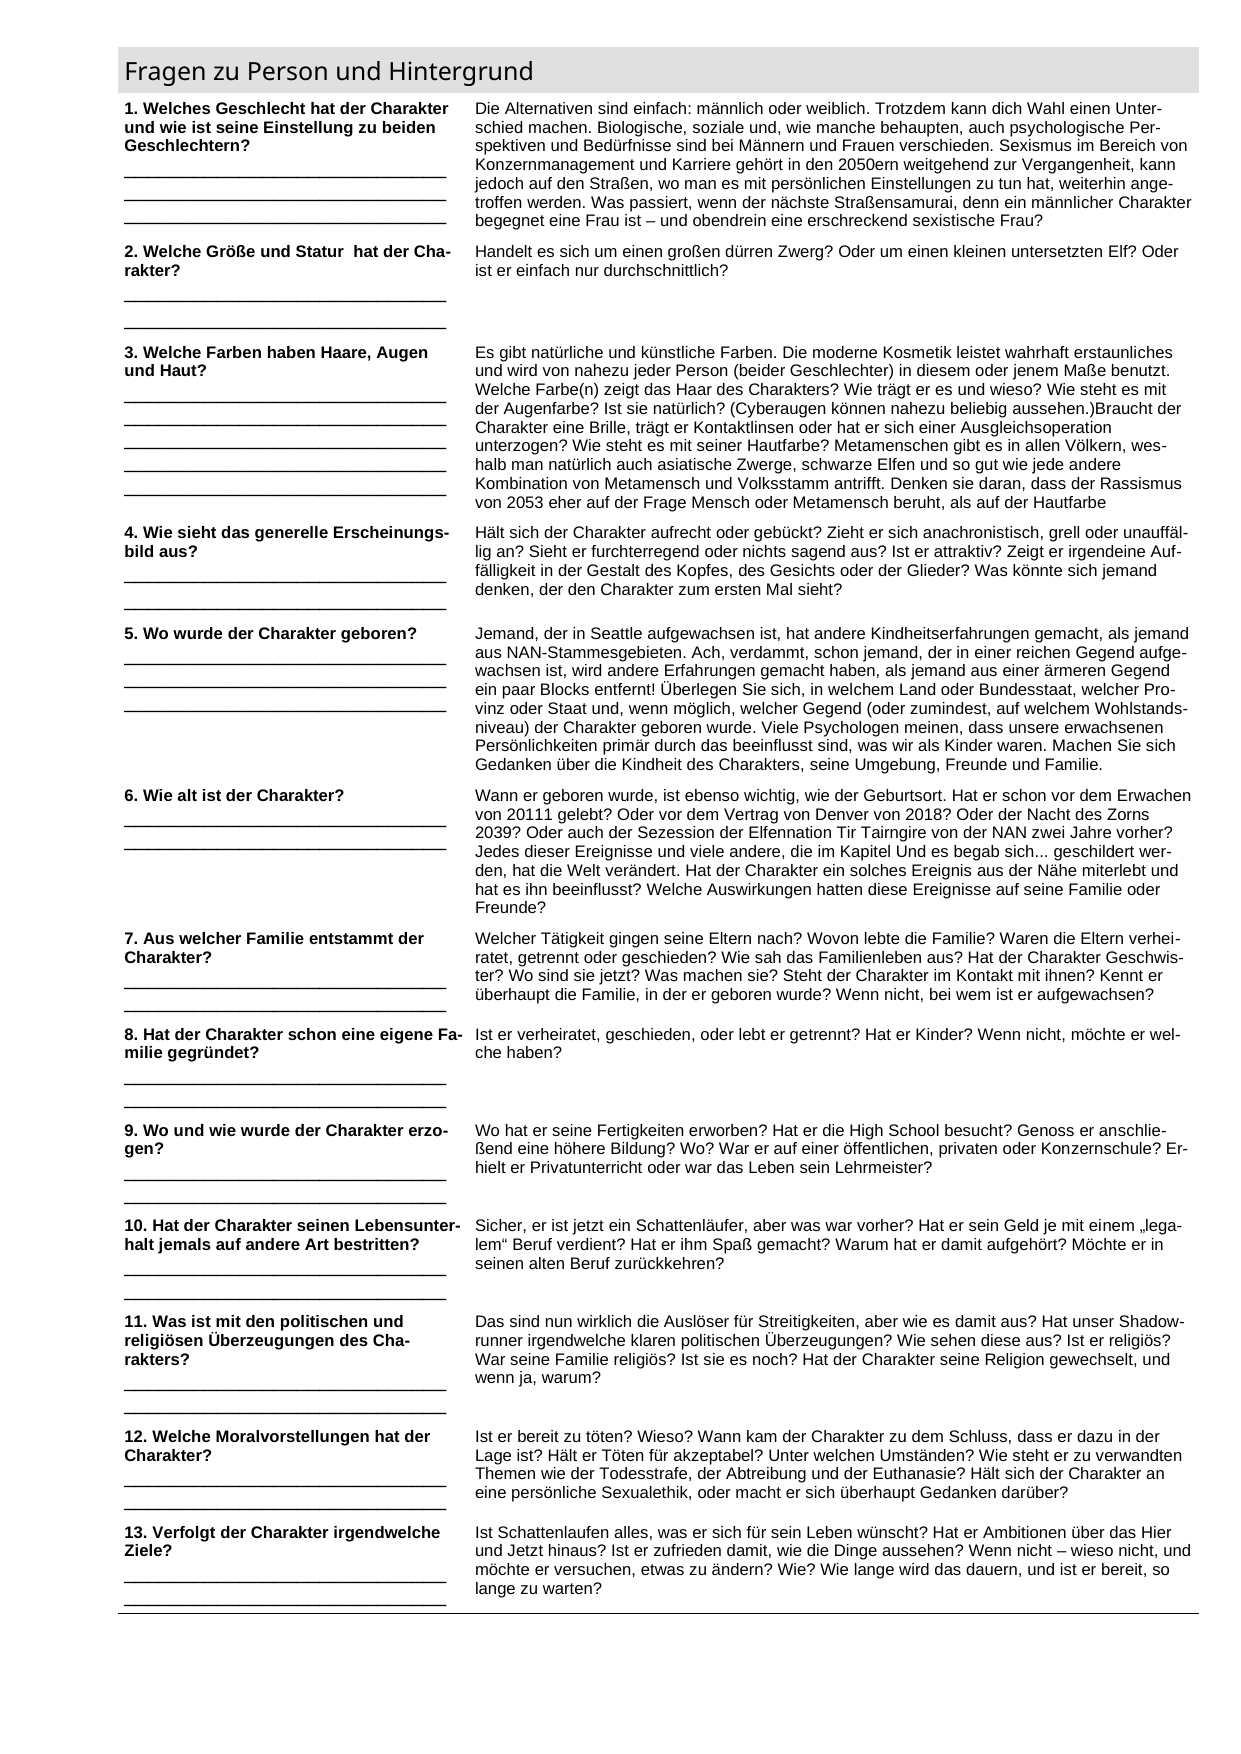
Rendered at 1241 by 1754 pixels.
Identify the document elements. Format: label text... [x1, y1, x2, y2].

table_cell Jemand, der in Seattle aufgewachsen ist, hat andere Kindheitser­fahrungen gemacht, als jemand aus NAN-Stammesgebieten. Ach, verdammt, schon jemand, der in einer reichen Gegend aufge­wach­sen ist, wird andere Erfah­rungen gemacht haben, als jemand aus einer ärmeren Gegend ein paar Blocks entfernt! Überlegen Sie sich, in wel­chem Land oder Bundesstaat, welcher Pro­vinz oder Staat und, wenn möglich, welcher Gegend (oder zumin­dest, auf wel­chem Wohlstands­niveau) der Charakter geboren wurde. Viele Psychologen meinen, dass unsere erwachsenen Persön­lichkeiten primär durch das beeinflusst sind, was wir als Kinder waren. Ma­chen Sie sich Gedan­ken über die Kindheit des Charakters, seine Umgebung, Freunde und Familie. [469, 618, 1199, 780]
table_cell Handelt es sich um einen großen dürren Zwerg? Oder um einen kleinen untersetzten Elf? Oder ist er einfach nur durchschnittlich? [469, 236, 1199, 337]
table_cell Es gibt natürliche und künstliche Farben. Die moderne Kosmetik leistet wahrhaft erstaunli­ches und wird von nahezu jeder Person (bei­der Geschlechter) in diesem oder jenem Maße benutzt. Welche Farbe(n) zeigt das Haar des Charakters? Wie trägt er es und wieso? Wie steht es mit der Augenfarbe? Ist sie natürlich? (Cyber­augen können nahezu beliebig ausse­hen.)Braucht der Cha­rakter eine Brille, trägt er Kontaktlinsen oder hat er sich einer Aus­gleichs­operation unterzogen? Wie steht es mit seiner Hautfarbe? Metamenschen gibt es in allen Völkern, wes­halb man natür­lich auch asiatische Zwerge, schwarze Elfen und so gut wie jede an­dere Kombination von Meta­mensch und Volks­stamm antrifft. Den­ken sie daran, dass der Rassismus von 2053 eher auf der Frage Mensch oder Metamensch beruht, als auf der Hautfarbe [469, 337, 1199, 517]
table_cell Ist Schattenlaufen alles, was er sich für sein Leben wünscht? Hat er Ambitionen über das Hier und Jetzt hinaus? Ist er zufrieden damit, wie die Dinge aussehen? Wenn nicht – wieso nicht, und möchte er versuchen, etwas zu än­dern? Wie? Wie lange wird das dauern, und ist er bereit, so lange zu warten? [469, 1517, 1199, 1613]
table_cell 3. Welche Farben haben Haare, Augen und Haut? ____________________________ ____________________________ ____________________________ ____________________________ ____________________________ [118, 337, 469, 517]
table_cell Sicher, er ist jetzt ein Schattenläufer, aber was war vorher? Hat er sein Geld je mit ei­nem „le­ga­lem“ Beruf verdient? Hat er ihm Spaß ge­macht? Warum hat er damit aufge­hört? Möchte er in seinen alten Beruf zu­rück­keh­ren? [469, 1211, 1199, 1306]
table_cell 7. Aus welcher Familie entstammt der Cha­rakter? ____________________________ ____________________________ [118, 923, 469, 1019]
table_cell 13. Verfolgt der Charakter ir­gend­wel­che Ziele? ____________________________ ____________________________ [118, 1517, 469, 1613]
table_cell 8. Hat der Charakter schon eine ei­gene Fa­milie gegründet? ____________________________ ____________________________ [118, 1019, 469, 1115]
table_cell Ist er bereit zu töten? Wieso? Wann kam der Charakter zu dem Schluss, dass er dazu in der Lage ist? Hält er Töten für akzeptabel? Unter welchen Umständen? Wie steht er zu ver­wandten Themen wie der Todesstrafe, der Abtreibung und der Euthanasie? Hält sich der Charakter an eine persönliche Sexualethik, oder macht er sich überhaupt Gedanken dar­über? [469, 1421, 1199, 1517]
table_cell 9. Wo und wie wurde der Charak­ter erzo­gen? ____________________________ ____________________________ [118, 1115, 469, 1211]
table_cell 6. Wie alt ist der Charakter? ____________________________ ____________________________ [118, 780, 469, 923]
table_cell Wo hat er seine Fertigkeiten erworben? Hat er die High School besucht? Genoss er an­schlie­ßend eine höhere Bildung? Wo? War er auf einer öffentlichen, privaten oder Kon­zern­schule? Er­hielt er Privatunterricht oder war das Leben sein Lehrmeister? [469, 1115, 1199, 1211]
table_cell Hält sich der Charakter aufrecht oder ge­bückt? Zieht er sich ana­chronistisch, grell oder unauffäl­lig an? Sieht er furchterregend oder nichts sagend aus? Ist er attraktiv? Zeigt er irgendeine Auf­fälligkeit in der Gestalt des Kopfes, des Gesichts oder der Glieder? Was könnte sich jemand denken, der den Cha­rak­ter zum ersten Mal sieht? [469, 518, 1199, 618]
table_cell Die Alternativen sind einfach: männlich oder weiblich. Trotzdem kann dich Wahl einen Un­ter­schied machen. Biologische, soziale und, wie manche behaupten, auch psycho­logische Per­spektiven und Bedürfnisse sind bei Män­nern und Frauen verschieden. Se­xismus im Bereich von Konzernmanagement und Kar­riere ge­hört in den 2050ern weitge­hend zur Vergangenheit, kann jedoch auf den Straßen, wo man es mit persönlichen Ein­stellungen zu tun hat, weiterhin ange­troffen werden. Was passiert, wenn der nächste Straßensamurai, denn ein männli­cher Cha­rakter begegnet eine Frau ist – und obendrein eine erschreckend sexistische Frau? [469, 93, 1199, 236]
table_cell 1. Welches Geschlecht hat der Cha­rakter und wie ist seine Einstellung zu beiden Geschlechtern? ____________________________ ____________________________ ____________________________ [118, 93, 469, 236]
table_cell Welcher Tätigkeit gingen seine Eltern nach? Wovon lebte die Familie? Waren die Eltern verhei­ratet, getrennt oder geschieden? Wie sah das Familienleben aus? Hat der Cha­rak­ter Geschwis­ter? Wo sind sie jetzt? Was ma­chen sie? Steht der Charakter im Kon­takt mit ihnen? Kennt er überhaupt die Familie, in der er geboren wurde? Wenn nicht, bei wem ist er aufgewachsen? [469, 923, 1199, 1019]
table_cell 2. Welche Größe und Statur hat der Cha­rakter? ____________________________ ____________________________ [118, 236, 469, 337]
table_cell Wann er geboren wurde, ist ebenso wichtig, wie der Geburtsort. Hat er schon vor dem Er­wachen von 20111 gelebt? Oder vor dem Vertrag von Denver von 2018? Oder der Nacht des Zorns 2039? Oder auch der Se­zes­sion der Elfennation Tir Tairngire von der NAN zwei Jahre vorher? Jedes dieser Ereig­nisse und viele andere, die im Kapitel Und es begab sich... geschildert wer­den, hat die Welt verän­dert. Hat der Charakter ein solches Er­eignis aus der Nähe miterlebt und hat es ihn beein­flusst? Welche Auswirkungen hatten diese Er­eignisse auf seine Familie oder Freunde? [469, 780, 1199, 923]
table_cell 5. Wo wurde der Charakter gebo­ren? ____________________________ ____________________________ ____________________________ [118, 618, 469, 780]
table_cell 12. Welche Moralvorstellungen hat der Cha­rakter? ____________________________ ____________________________ [118, 1421, 469, 1517]
table_cell 11. Was ist mit den politischen und religiö­sen Überzeugungen des Cha­rakters? ____________________________ ____________________________ [118, 1306, 469, 1421]
table_cell Ist er verheiratet, geschieden, oder lebt er ge­trennt? Hat er Kinder? Wenn nicht, möchte er wel­che haben? [469, 1019, 1199, 1115]
table_cell Das sind nun wirklich die Auslöser für Strei­tigkeiten, aber wie es damit aus? Hat unser Shadow­runner irgendwelche klaren politi­schen Überzeugungen? Wie sehen diese aus? Ist er religiös? War seine Familie reli­giös? Ist sie es noch? Hat der Charakter seine Religion gewechselt, und wenn ja, wa­rum? [469, 1306, 1199, 1421]
table_cell 10. Hat der Charakter seinen Le­bens­unter­halt jemals auf andere Art bestritten? ____________________________ ____________________________ [118, 1211, 469, 1306]
table_header Fragen zu Person und Hintergrund [118, 47, 1199, 93]
table_cell 4. Wie sieht das generelle Er­schei­nungs­bild aus? ____________________________ ____________________________ [118, 518, 469, 618]
